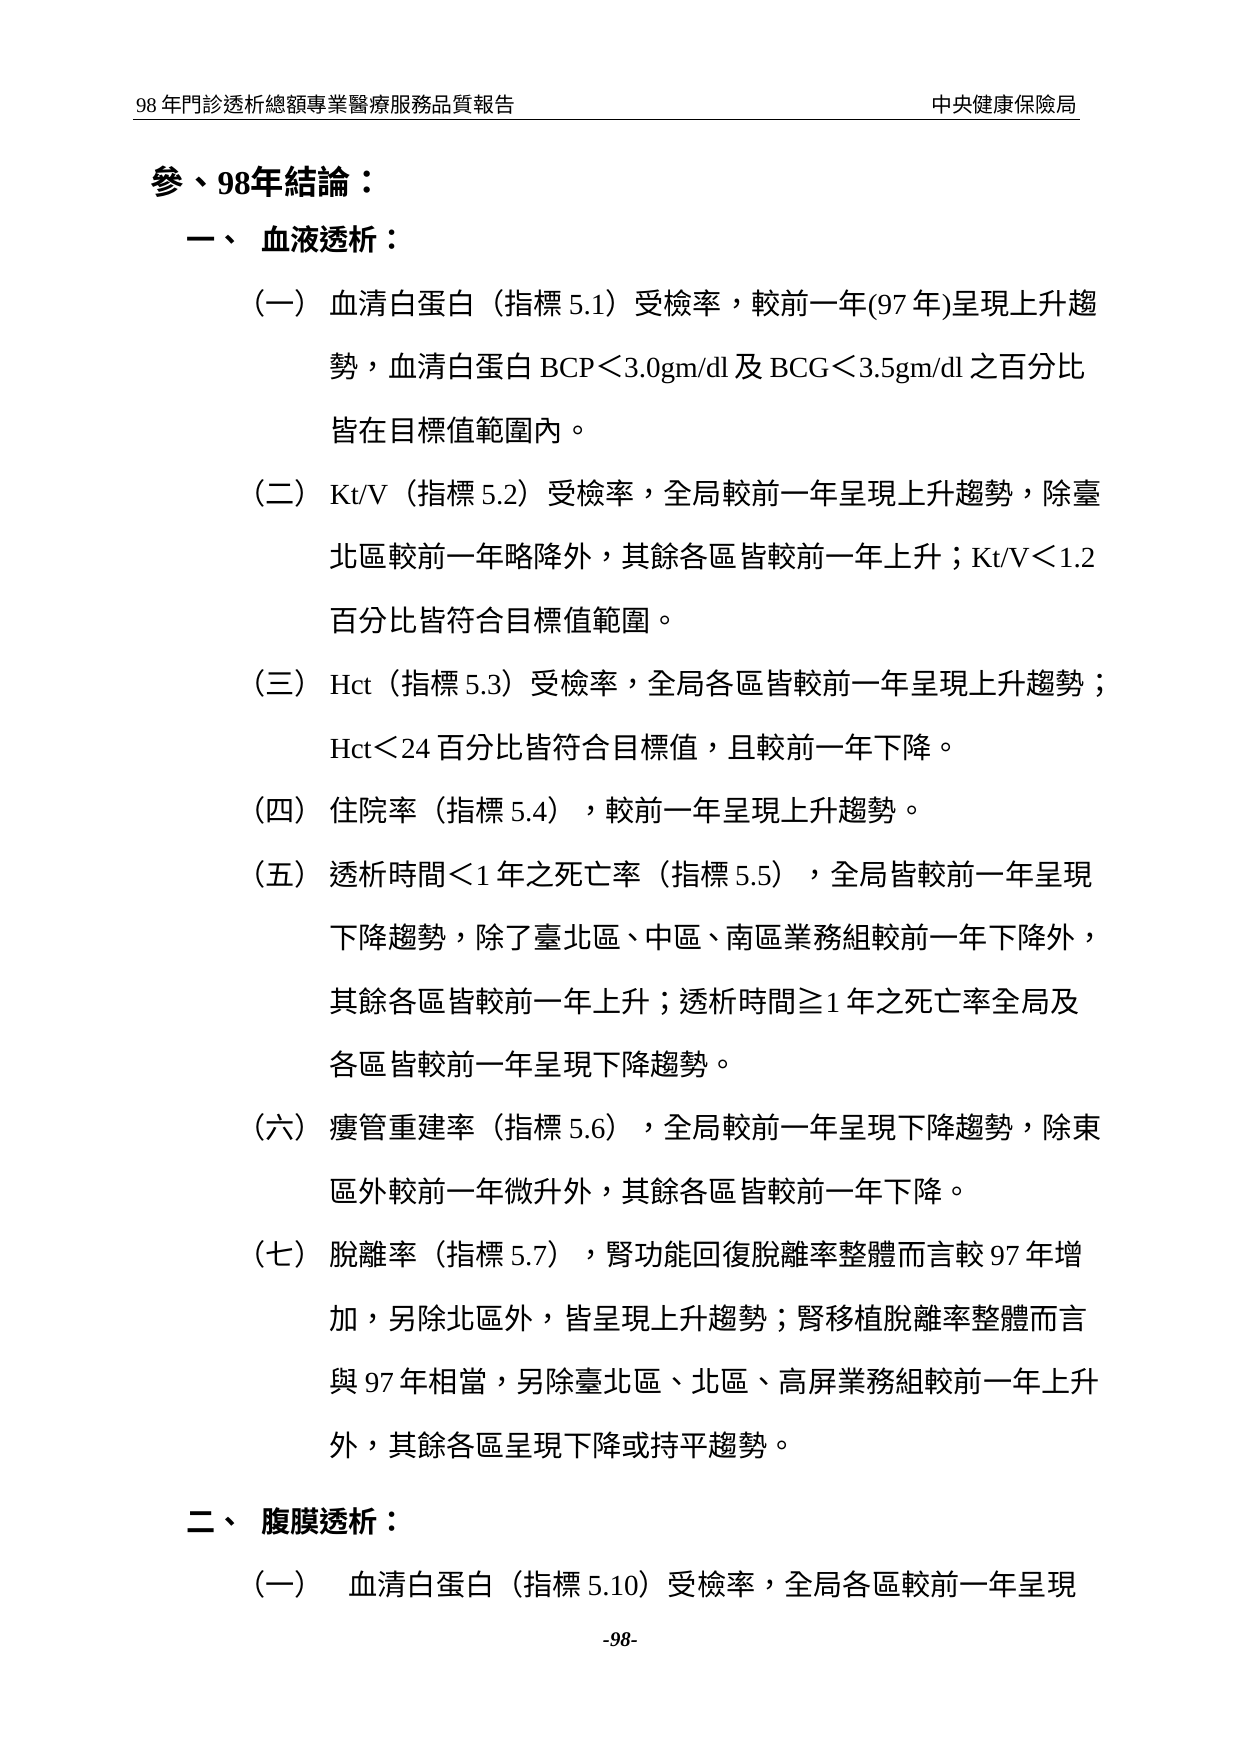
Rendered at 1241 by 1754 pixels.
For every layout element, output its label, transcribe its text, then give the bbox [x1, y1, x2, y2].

list 腹膜透析： [186, 1498, 1104, 1540]
list 瘻管重建率（指標5.6），全局較前一年呈現下降趨勢，除東區外較前一年微升外，其餘各區皆較前一年下降。 [236, 1105, 1104, 1211]
list 透析時間＜1年之死亡率（指標5.5），全局皆較前一年呈現下降趨勢，除了臺北區、中區、南區業務組較前一年下降外，其餘各區皆較前一年上升；透析時間≧1年之死亡率全局及各區皆較前一年呈現下降趨勢。 [236, 851, 1104, 1084]
text 參、98年結論： [151, 156, 1104, 204]
list 血清白蛋白（指標5.1）受檢率，較前一年(97年)呈現上升趨勢，血清白蛋白BCP＜3.0gm/dl及BCG＜3.5gm/dl之百分比皆在目標值範圍內。 [236, 280, 1104, 449]
list Hct（指標5.3）受檢率，全局各區皆較前一年呈現上升趨勢；Hct＜24百分比皆符合目標值，且較前一年下降。 [236, 661, 1104, 767]
list 住院率（指標5.4），較前一年呈現上升趨勢。 [236, 788, 1104, 830]
list 血液透析： [186, 217, 1104, 259]
list 血清白蛋白（指標5.10）受檢率，全局各區較前一年呈現 [236, 1562, 1104, 1604]
list 脫離率（指標5.7），腎功能回復脫離率整體而言較97年增加，另除北區外，皆呈現上升趨勢；腎移植脫離率整體而言與97年相當，另除臺北區、北區、高屏業務組較前一年上升外，其餘各區呈現下降或持平趨勢。 [236, 1232, 1104, 1464]
list Kt/V（指標5.2）受檢率，全局較前一年呈現上升趨勢，除臺北區較前一年略降外，其餘各區皆較前一年上升；Kt/V＜1.2百分比皆符合目標值範圍。 [236, 471, 1104, 640]
